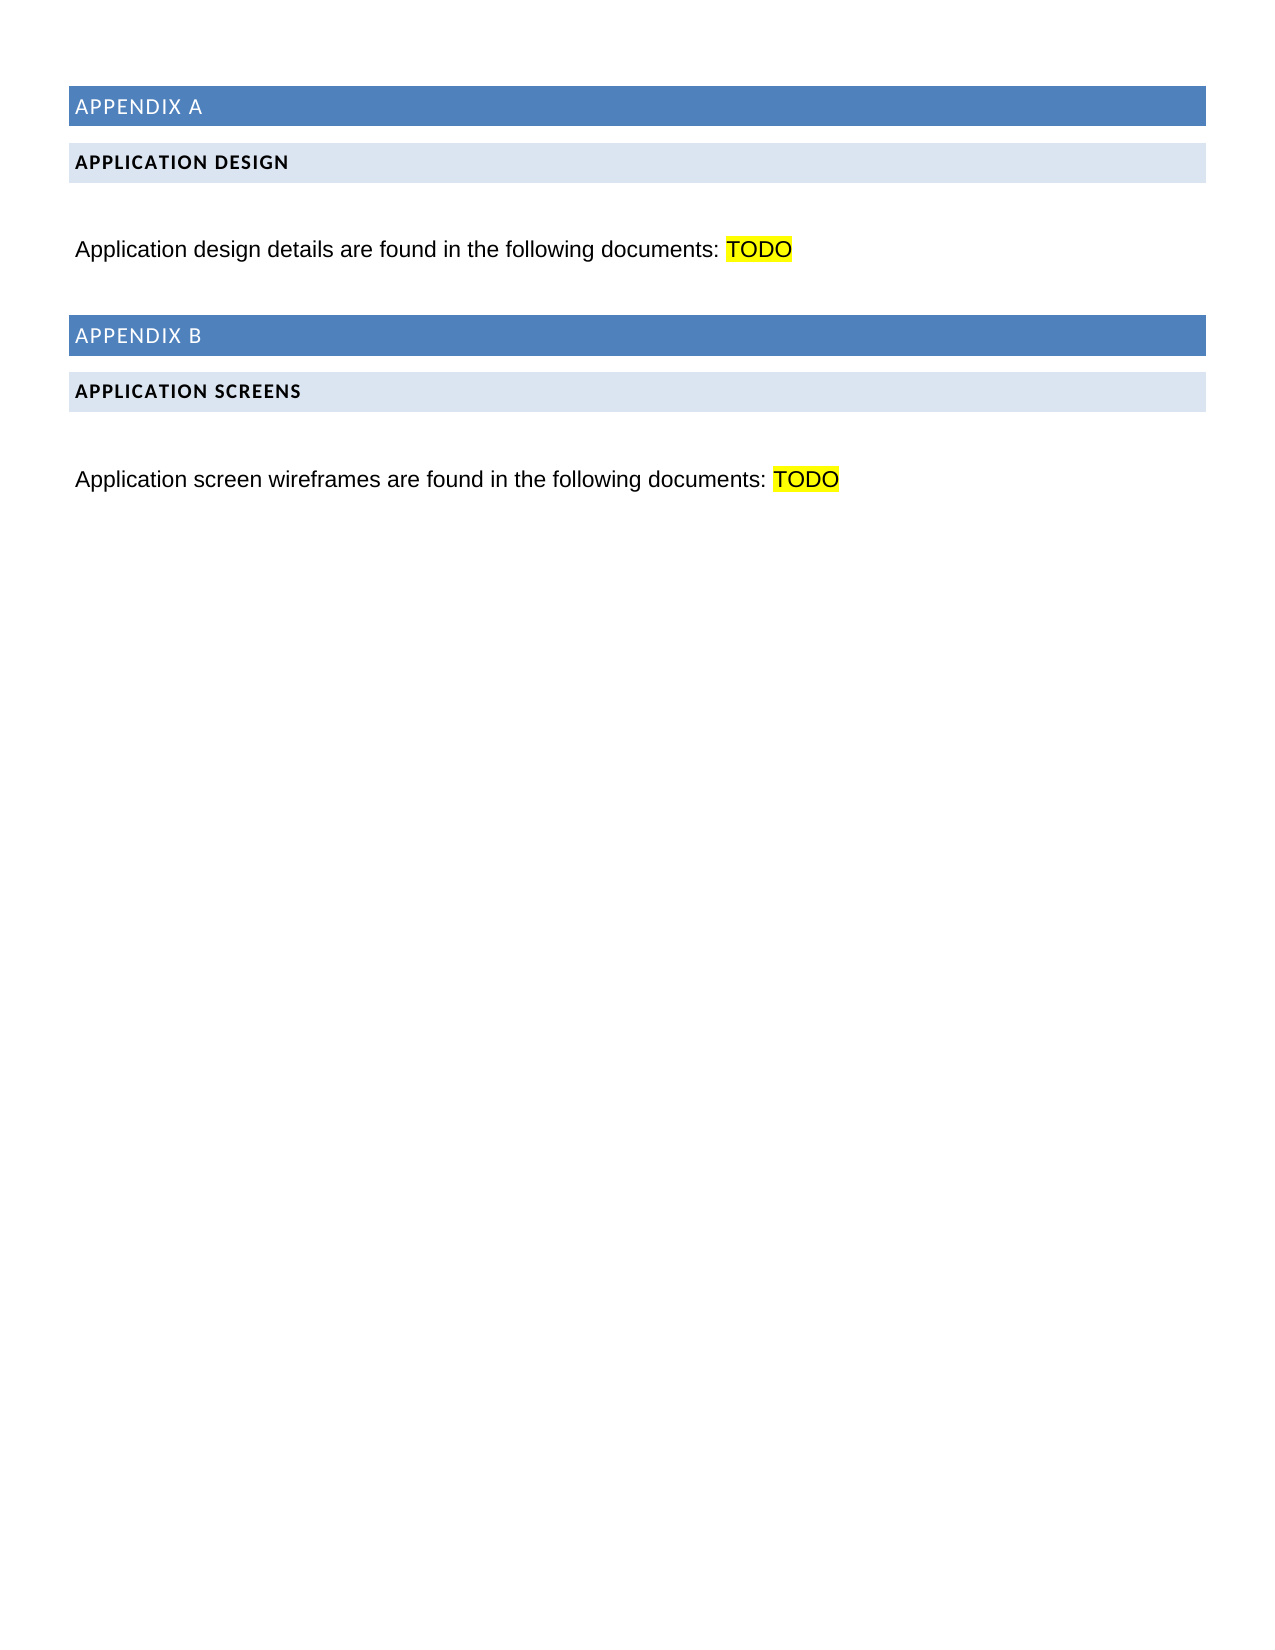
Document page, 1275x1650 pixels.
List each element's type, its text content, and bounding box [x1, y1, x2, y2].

subtitle Appendix A [75, 92, 1200, 120]
text Application screen wireframes are found in the following documents: TODO [75, 466, 1200, 492]
subtitle Application Screens [75, 379, 1200, 406]
text Application design details are found in the following documents: TODO [75, 236, 1200, 262]
subtitle Appendix B [75, 321, 1200, 349]
subtitle Application Design [75, 149, 1200, 176]
